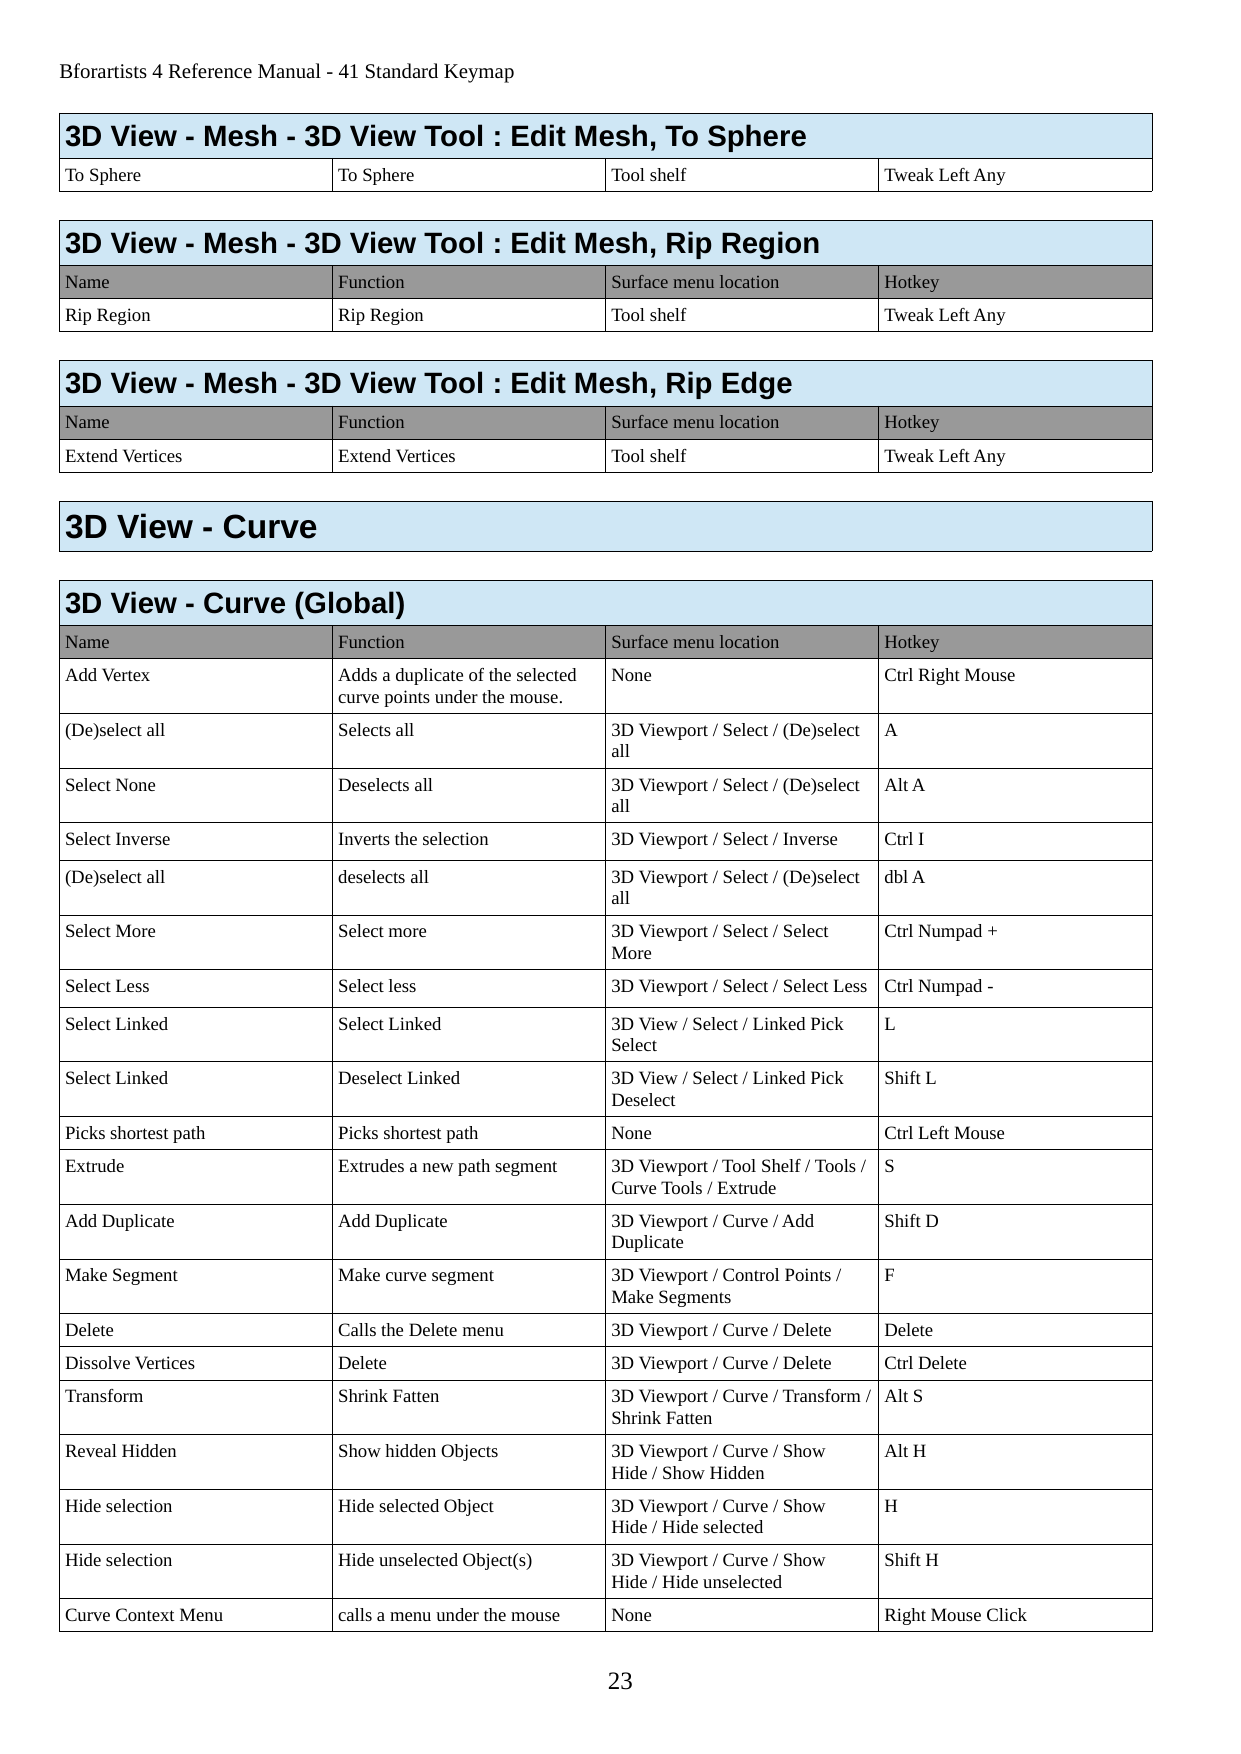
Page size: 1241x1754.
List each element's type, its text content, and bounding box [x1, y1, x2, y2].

table_cell To Sphere [60, 159, 332, 191]
table_cell Selects all [333, 714, 605, 768]
table_cell Right Mouse Click [879, 1599, 1152, 1631]
table_cell Dissolve Vertices [60, 1347, 332, 1379]
table_header 3D View - Mesh - 3D View Tool : Edit Mesh, To Sphere [60, 114, 1152, 158]
table_cell Make Segment [60, 1260, 332, 1313]
table_cell Rip Region [60, 299, 332, 331]
table_cell Tweak Left Any [879, 440, 1152, 472]
table_cell Shift L [879, 1062, 1152, 1116]
table_cell Select more [333, 916, 605, 969]
table_cell Surface menu location [606, 407, 878, 439]
table_cell 3D Viewport / Select / Select More [606, 916, 878, 969]
table_cell (De)select all [60, 714, 332, 768]
table_cell 3D Viewport / Curve / Transform / Shrink Fatten [606, 1381, 878, 1434]
table_cell Hide selected Object [333, 1490, 605, 1543]
table_cell Extrudes a new path segment [333, 1150, 605, 1204]
table_cell Add Vertex [60, 659, 332, 713]
table_cell Function [333, 266, 605, 298]
table_cell Extrude [60, 1150, 332, 1204]
table_cell 3D View / Select / Linked Pick Deselect [606, 1062, 878, 1116]
table_cell 3D Viewport / Select / (De)select all [606, 861, 878, 914]
table_cell Delete [60, 1314, 332, 1346]
table_cell 3D Viewport / Curve / Delete [606, 1314, 878, 1346]
table_cell 3D Viewport / Curve / Show Hide / Hide selected [606, 1490, 878, 1543]
table_cell 3D Viewport / Curve / Add Duplicate [606, 1205, 878, 1258]
table_cell Deselect Linked [333, 1062, 605, 1116]
table_cell Select Linked [333, 1008, 605, 1061]
table_cell Tool shelf [606, 440, 878, 472]
table_cell F [879, 1260, 1152, 1313]
table_cell Rip Region [333, 299, 605, 331]
table_cell Delete [333, 1347, 605, 1379]
table_cell L [879, 1008, 1152, 1061]
table_header 3D View - Curve (Global) [60, 581, 1152, 625]
table_cell Ctrl Right Mouse [879, 659, 1152, 713]
table_cell Shift D [879, 1205, 1152, 1258]
table_cell Picks shortest path [333, 1117, 605, 1149]
table_cell calls a menu under the mouse [333, 1599, 605, 1631]
table_cell Hotkey [879, 626, 1152, 658]
table_cell Extend Vertices [60, 440, 332, 472]
table_cell Tool shelf [606, 299, 878, 331]
table_cell 3D Viewport / Select / (De)select all [606, 769, 878, 822]
table_cell 3D Viewport / Select / Select Less [606, 970, 878, 1007]
table_cell Hotkey [879, 266, 1152, 298]
table_cell Reveal Hidden [60, 1435, 332, 1489]
table_cell Select More [60, 916, 332, 969]
table_cell 3D Viewport / Curve / Show Hide / Hide unselected [606, 1545, 878, 1598]
table_cell Name [60, 407, 332, 439]
table_cell Select less [333, 970, 605, 1007]
table_cell To Sphere [333, 159, 605, 191]
table_cell 3D Viewport / Curve / Delete [606, 1347, 878, 1379]
table_cell Tool shelf [606, 159, 878, 191]
table_cell dbl A [879, 861, 1152, 914]
table_cell Hide selection [60, 1490, 332, 1543]
table_cell None [606, 1599, 878, 1631]
table_cell Ctrl Delete [879, 1347, 1152, 1379]
table_cell Tweak Left Any [879, 299, 1152, 331]
table_cell Add Duplicate [333, 1205, 605, 1258]
table_cell Show hidden Objects [333, 1435, 605, 1489]
table_cell Transform [60, 1381, 332, 1434]
table_cell Ctrl I [879, 823, 1152, 860]
table_cell Select Linked [60, 1062, 332, 1116]
table_cell Adds a duplicate of the selected curve points under the mouse. [333, 659, 605, 713]
table_cell Select Linked [60, 1008, 332, 1061]
table_cell 3D View / Select / Linked Pick Select [606, 1008, 878, 1061]
table_cell Tweak Left Any [879, 159, 1152, 191]
table_cell Ctrl Numpad - [879, 970, 1152, 1007]
table_cell Surface menu location [606, 266, 878, 298]
table_cell Alt A [879, 769, 1152, 822]
table_cell Alt S [879, 1381, 1152, 1434]
table_cell 3D Viewport / Tool Shelf / Tools / Curve Tools / Extrude [606, 1150, 878, 1204]
table_cell Function [333, 407, 605, 439]
table_cell Surface menu location [606, 626, 878, 658]
table_cell Inverts the selection [333, 823, 605, 860]
table_cell Picks shortest path [60, 1117, 332, 1149]
table_cell Delete [879, 1314, 1152, 1346]
table_cell (De)select all [60, 861, 332, 914]
table_cell Curve Context Menu [60, 1599, 332, 1631]
table_cell Function [333, 626, 605, 658]
table_cell Hide selection [60, 1545, 332, 1598]
table_cell Shift H [879, 1545, 1152, 1598]
table_cell Select Less [60, 970, 332, 1007]
table_cell Alt H [879, 1435, 1152, 1489]
table_cell Hotkey [879, 407, 1152, 439]
table_header 3D View - Curve [60, 502, 1152, 551]
table_header 3D View - Mesh - 3D View Tool : Edit Mesh, Rip Region [60, 221, 1152, 265]
table_cell S [879, 1150, 1152, 1204]
table_cell Calls the Delete menu [333, 1314, 605, 1346]
table_cell Shrink Fatten [333, 1381, 605, 1434]
table_cell Select Inverse [60, 823, 332, 860]
table_cell Name [60, 626, 332, 658]
table_cell Ctrl Numpad + [879, 916, 1152, 969]
table_cell None [606, 659, 878, 713]
table_cell 3D Viewport / Select / (De)select all [606, 714, 878, 768]
table_cell deselects all [333, 861, 605, 914]
table_cell None [606, 1117, 878, 1149]
table_cell H [879, 1490, 1152, 1543]
table_cell Add Duplicate [60, 1205, 332, 1258]
table_header 3D View - Mesh - 3D View Tool : Edit Mesh, Rip Edge [60, 361, 1152, 406]
table_cell Extend Vertices [333, 440, 605, 472]
table_cell Name [60, 266, 332, 298]
table_cell Select None [60, 769, 332, 822]
table_cell 3D Viewport / Control Points / Make Segments [606, 1260, 878, 1313]
table_cell Deselects all [333, 769, 605, 822]
table_cell 3D Viewport / Curve / Show Hide / Show Hidden [606, 1435, 878, 1489]
table_cell A [879, 714, 1152, 768]
table_cell 3D Viewport / Select / Inverse [606, 823, 878, 860]
table_cell Ctrl Left Mouse [879, 1117, 1152, 1149]
table_cell Hide unselected Object(s) [333, 1545, 605, 1598]
table_cell Make curve segment [333, 1260, 605, 1313]
